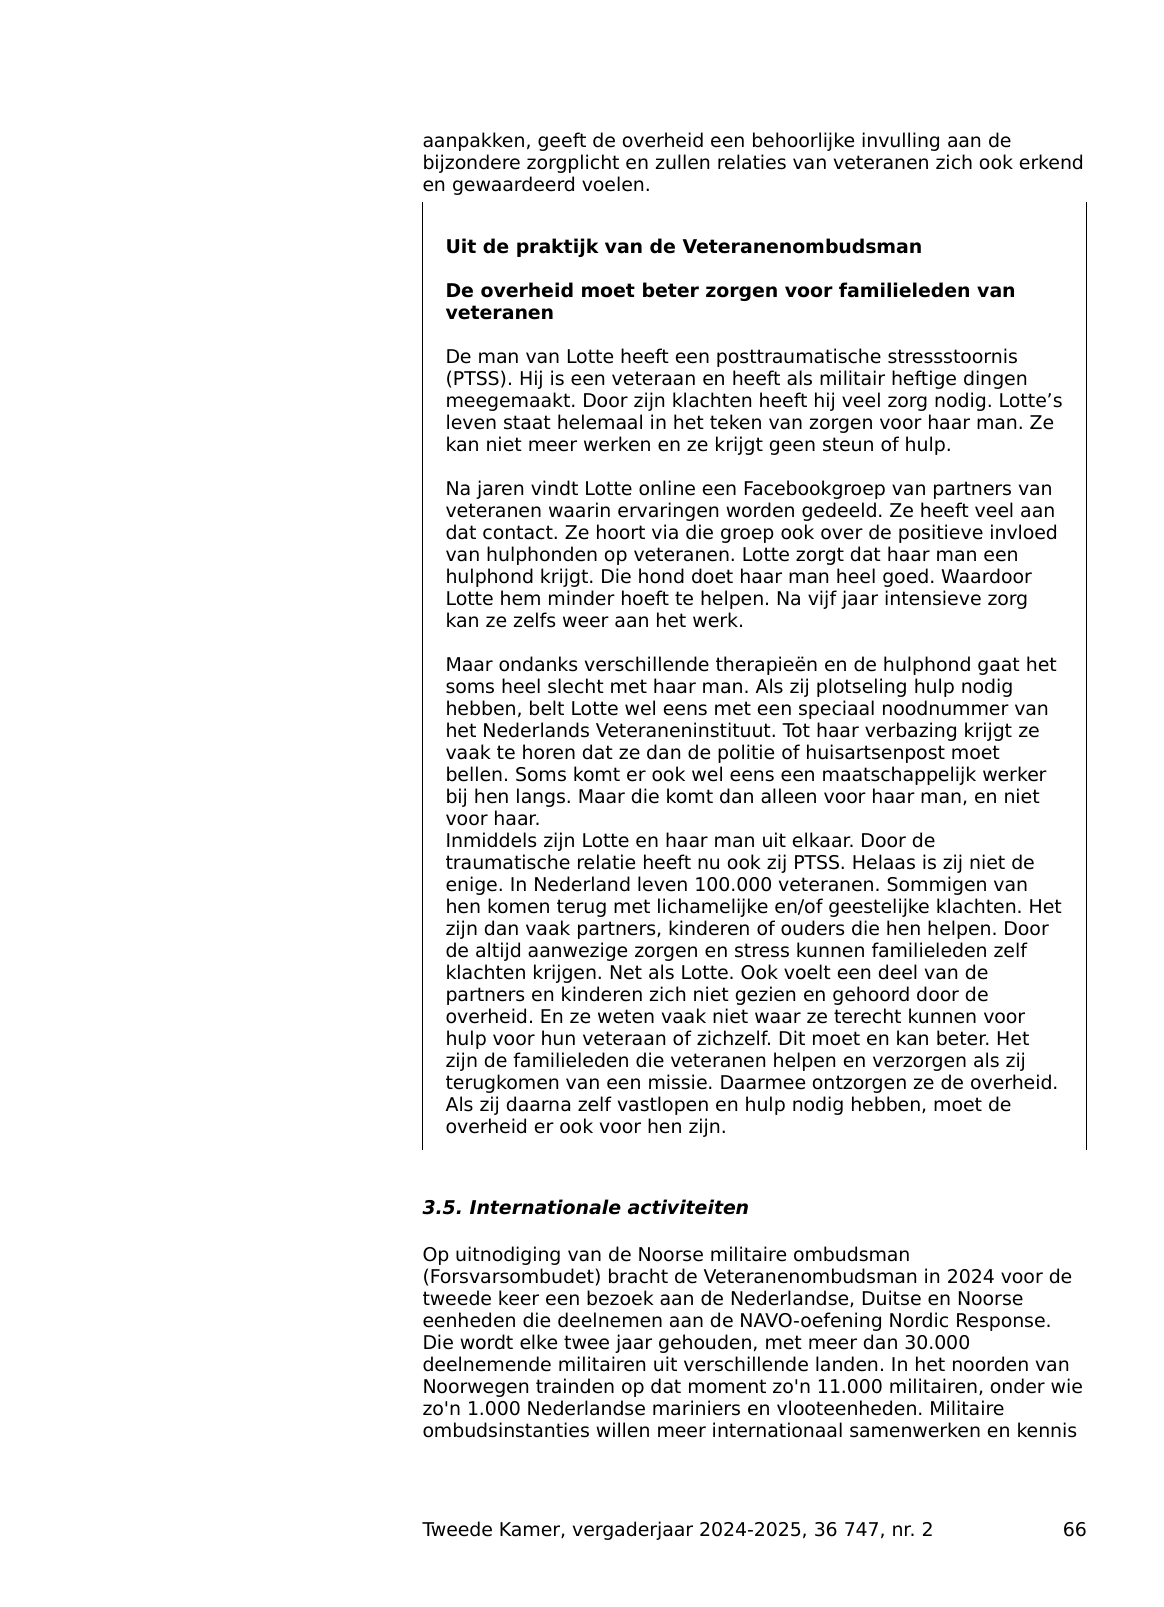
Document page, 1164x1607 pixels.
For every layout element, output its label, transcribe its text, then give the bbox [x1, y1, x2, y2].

table_header Uit de praktijk van de Veteranenombudsman De overheid moet beter zorgen voor familieleden van veteranen De man van Lotte heeft een posttraumatische stressstoornis (PTSS). Hij is een veteraan en heeft als militair heftige dingen meegemaakt. Door zijn klachten heeft hij veel zorg nodig. Lotte’s leven staat helemaal in het teken van zorgen voor haar man. Ze kan niet meer werken en ze krijgt geen steun of hulp. Na jaren vindt Lotte online een Facebookgroep van partners van veteranen waarin ervaringen worden gedeeld. Ze heeft veel aan dat contact. Ze hoort via die groep ook over de positieve invloed van hulphonden op veteranen. Lotte zorgt dat haar man een hulphond krijgt. Die hond doet haar man heel goed. Waardoor Lotte hem minder hoeft te helpen. Na vijf jaar intensieve zorg kan ze zelfs weer aan het werk. Maar ondanks verschillende therapieën en de hulphond gaat het soms heel slecht met haar man. Als zij plotseling hulp nodig hebben, belt Lotte wel eens met een speciaal noodnummer van het Nederlands Veteraneninstituut. Tot haar verbazing krijgt ze vaak te horen dat ze dan de politie of huisartsenpost moet bellen. Soms komt er ook wel eens een maatschappelijk werker bij hen langs. Maar die komt dan alleen voor haar man, en niet voor haar. Inmiddels zijn Lotte en haar man uit elkaar. Door de traumatische relatie heeft nu ook zij PTSS. Helaas is zij niet de enige. In Nederland leven 100.000 veteranen. Sommigen van hen komen terug met lichamelijke en/of geestelijke klachten. Het zijn dan vaak partners, kinderen of ouders die hen helpen. Door de altijd aanwezige zorgen en stress kunnen familieleden zelf klachten krijgen. Net als Lotte. Ook voelt een deel van de partners en kinderen zich niet gezien en gehoord door de overheid. En ze weten vaak niet waar ze terecht kunnen voor hulp voor hun veteraan of zichzelf. Dit moet en kan beter. Het zijn de familieleden die veteranen helpen en verzorgen als zij terugkomen van een missie. Daarmee ontzorgen ze de overheid. Als zij daarna zelf vastlopen en hulp nodig hebben, moet de overheid er ook voor hen zijn. [423, 202, 1086, 1149]
subtitle 3.5. Internationale activiteiten [422, 1197, 1087, 1219]
text Op uitnodiging van de Noorse militaire ombudsman (Forsvarsombudet) bracht de Veteranenombudsman in 2024 voor de tweede keer een bezoek aan de Nederlandse, Duitse en Noorse eenheden die deelnemen aan de NAVO-oefening Nordic Response. Die wordt elke twee jaar gehouden, met meer dan 30.000 deelnemende militairen uit verschillende landen. In het noorden van Noorwegen trainden op dat moment zo'n 11.000 militairen, onder wie zo'n 1.000 Nederlandse mariniers en vlooteenheden. Militaire ombudsinstanties willen meer internationaal samenwerken en kennis [422, 1244, 1087, 1442]
text aanpakken, geeft de overheid een behoorlijke invulling aan de bijzondere zorgplicht en zullen relaties van veteranen zich ook erkend en gewaardeerd voelen. [422, 130, 1087, 196]
